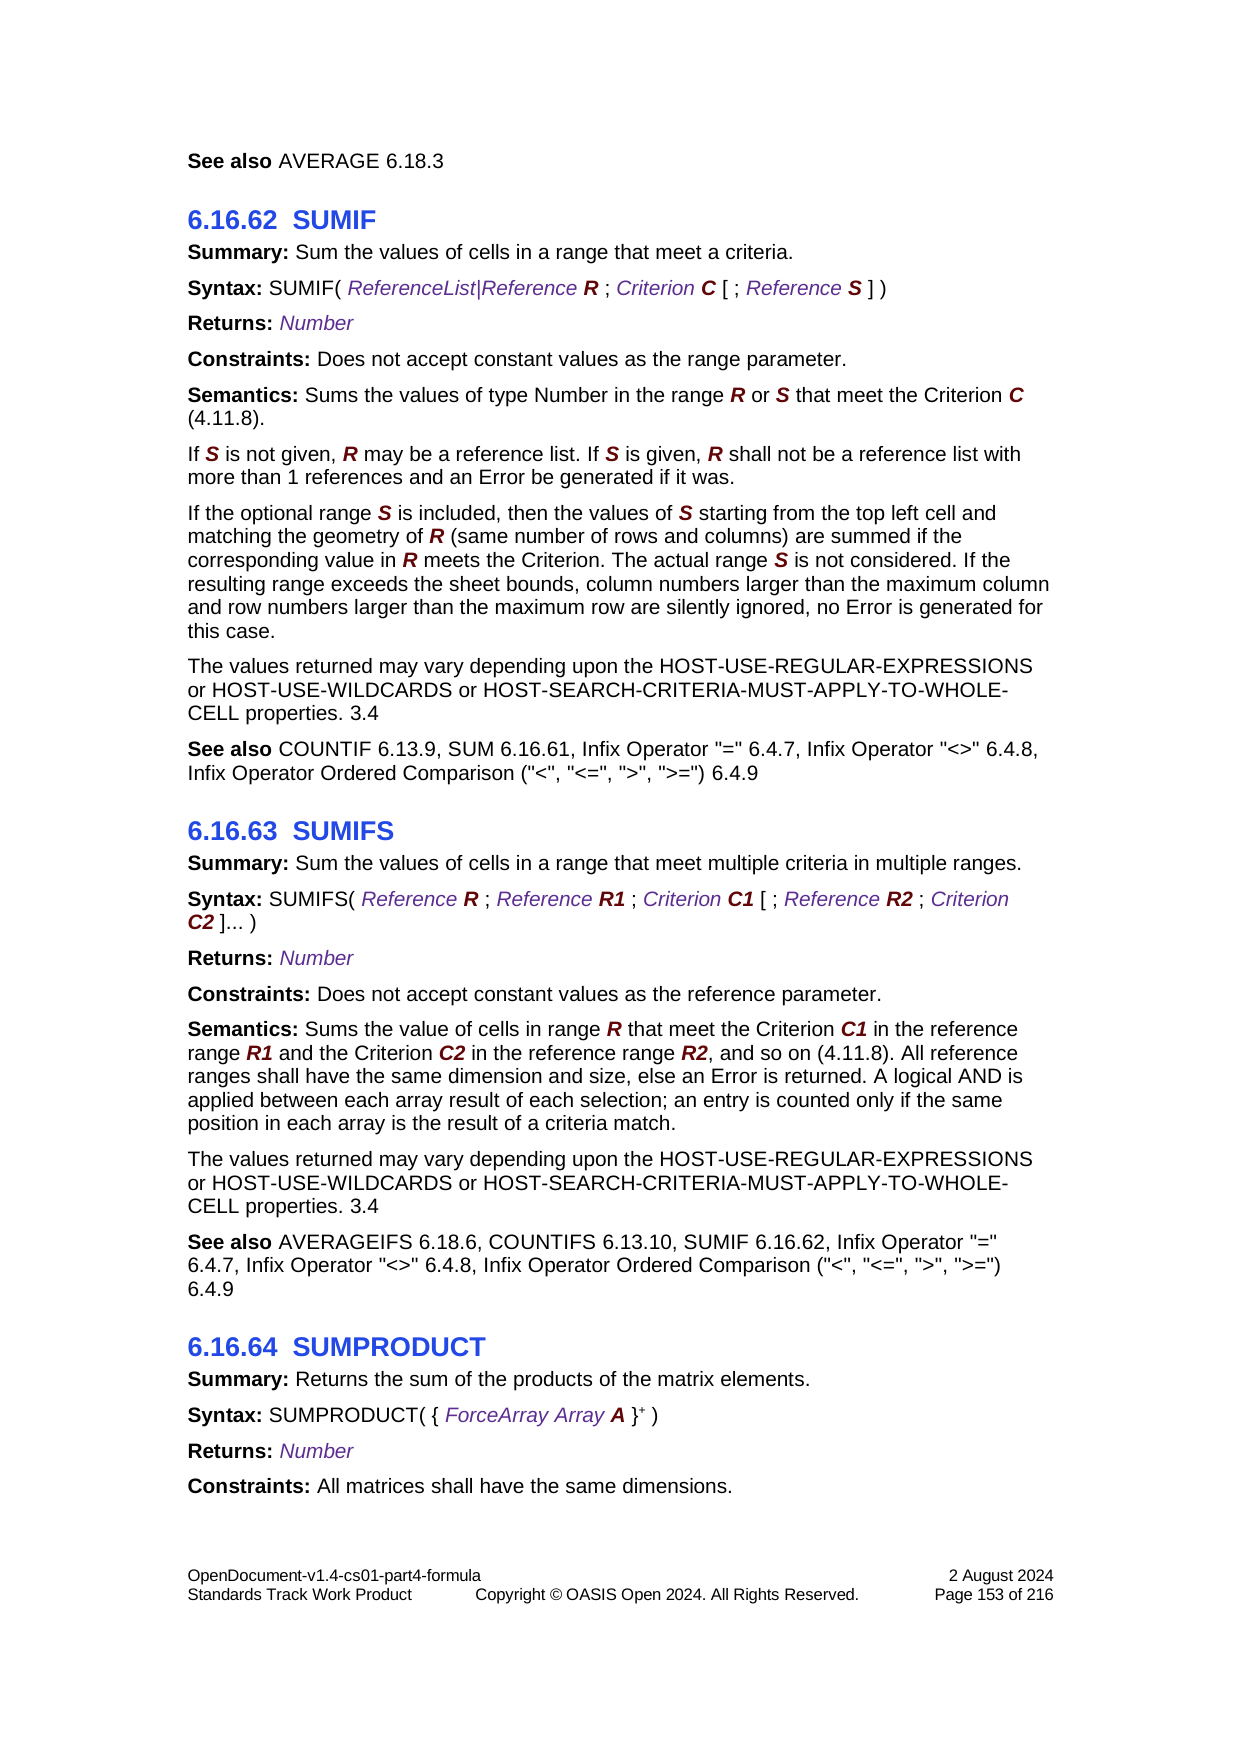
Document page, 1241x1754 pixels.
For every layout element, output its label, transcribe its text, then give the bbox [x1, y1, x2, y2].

text See also AVERAGEIFS 6.18.6, COUNTIFS 6.13.10, SUMIF 6.16.62, Infix Operator "=" 6.4.7, Infix Operator "<>" 6.4.8, Infix Operator Ordered Comparison ("<", "<=", ">", ">=") 6.4.9 [187, 1230, 1053, 1301]
subtitle SUMIF [187, 204, 1053, 234]
text The values returned may vary depending upon the HOST-USE-REGULAR-EXPRESSIONS or HOST-USE-WILDCARDS or HOST-SEARCH-CRITERIA-MUST-APPLY-TO-WHOLE-CELL properties. 3.4 [187, 1147, 1053, 1218]
subtitle SUMPRODUCT [187, 1332, 1053, 1362]
text Constraints: All matrices shall have the same dimensions. [187, 1475, 1053, 1498]
text Semantics: Sums the values of type Number in the range R or S that meet the Criterion C (4.11.8). [187, 383, 1053, 430]
text Syntax: SUMIFS( Reference R ; Reference R1 ; Criterion C1 [ ; Reference R2 ; Criterion C2 ]... ) [187, 887, 1053, 934]
text Syntax: SUMPRODUCT( { ForceArray Array A }+ ) [187, 1403, 1053, 1427]
text Summary: Sum the values of cells in a range that meet multiple criteria in multiple ranges. [187, 852, 1053, 875]
text Summary: Sum the values of cells in a range that meet a criteria. [187, 241, 1053, 264]
text Syntax: SUMIF( ReferenceList|Reference R ; Criterion C [ ; Reference S ] ) [187, 276, 1053, 300]
text Constraints: Does not accept constant values as the range parameter. [187, 347, 1053, 371]
text See also COUNTIF 6.13.9, SUM 6.16.61, Infix Operator "=" 6.4.7, Infix Operator "<>" 6.4.8, Infix Operator Ordered Comparison ("<", "<=", ">", ">=") 6.4.9 [187, 737, 1053, 784]
text Returns: Number [187, 312, 1053, 335]
text If S is not given, R may be a reference list. If S is given, R shall not be a reference list with more than 1 references and an Error be generated if it was. [187, 442, 1053, 489]
text Constraints: Does not accept constant values as the reference parameter. [187, 982, 1053, 1006]
text See also AVERAGE 6.18.3 [187, 150, 1053, 173]
text The values returned may vary depending upon the HOST-USE-REGULAR-EXPRESSIONS or HOST-USE-WILDCARDS or HOST-SEARCH-CRITERIA-MUST-APPLY-TO-WHOLE-CELL properties. 3.4 [187, 655, 1053, 725]
text Returns: Number [187, 1439, 1053, 1463]
text Summary: Returns the sum of the products of the matrix elements. [187, 1368, 1053, 1391]
text If the optional range S is included, then the values of S starting from the top left cell and matching the geometry of R (same number of rows and columns) are summed if the corresponding value in R meets the Criterion. The actual range S is not considered. If the resulting range exceeds the sheet bounds, column numbers larger than the maximum column and row numbers larger than the maximum row are silently ignored, no Error is generated for this case. [187, 501, 1053, 643]
text Returns: Number [187, 946, 1053, 970]
subtitle SUMIFS [187, 816, 1053, 846]
text Semantics: Sums the value of cells in range R that meet the Criterion C1 in the reference range R1 and the Criterion C2 in the reference range R2, and so on (4.11.8). All reference ranges shall have the same dimension and size, else an Error is returned. A logical AND is applied between each array result of each selection; an entry is counted only if the same position in each array is the result of a criteria match. [187, 1018, 1053, 1135]
